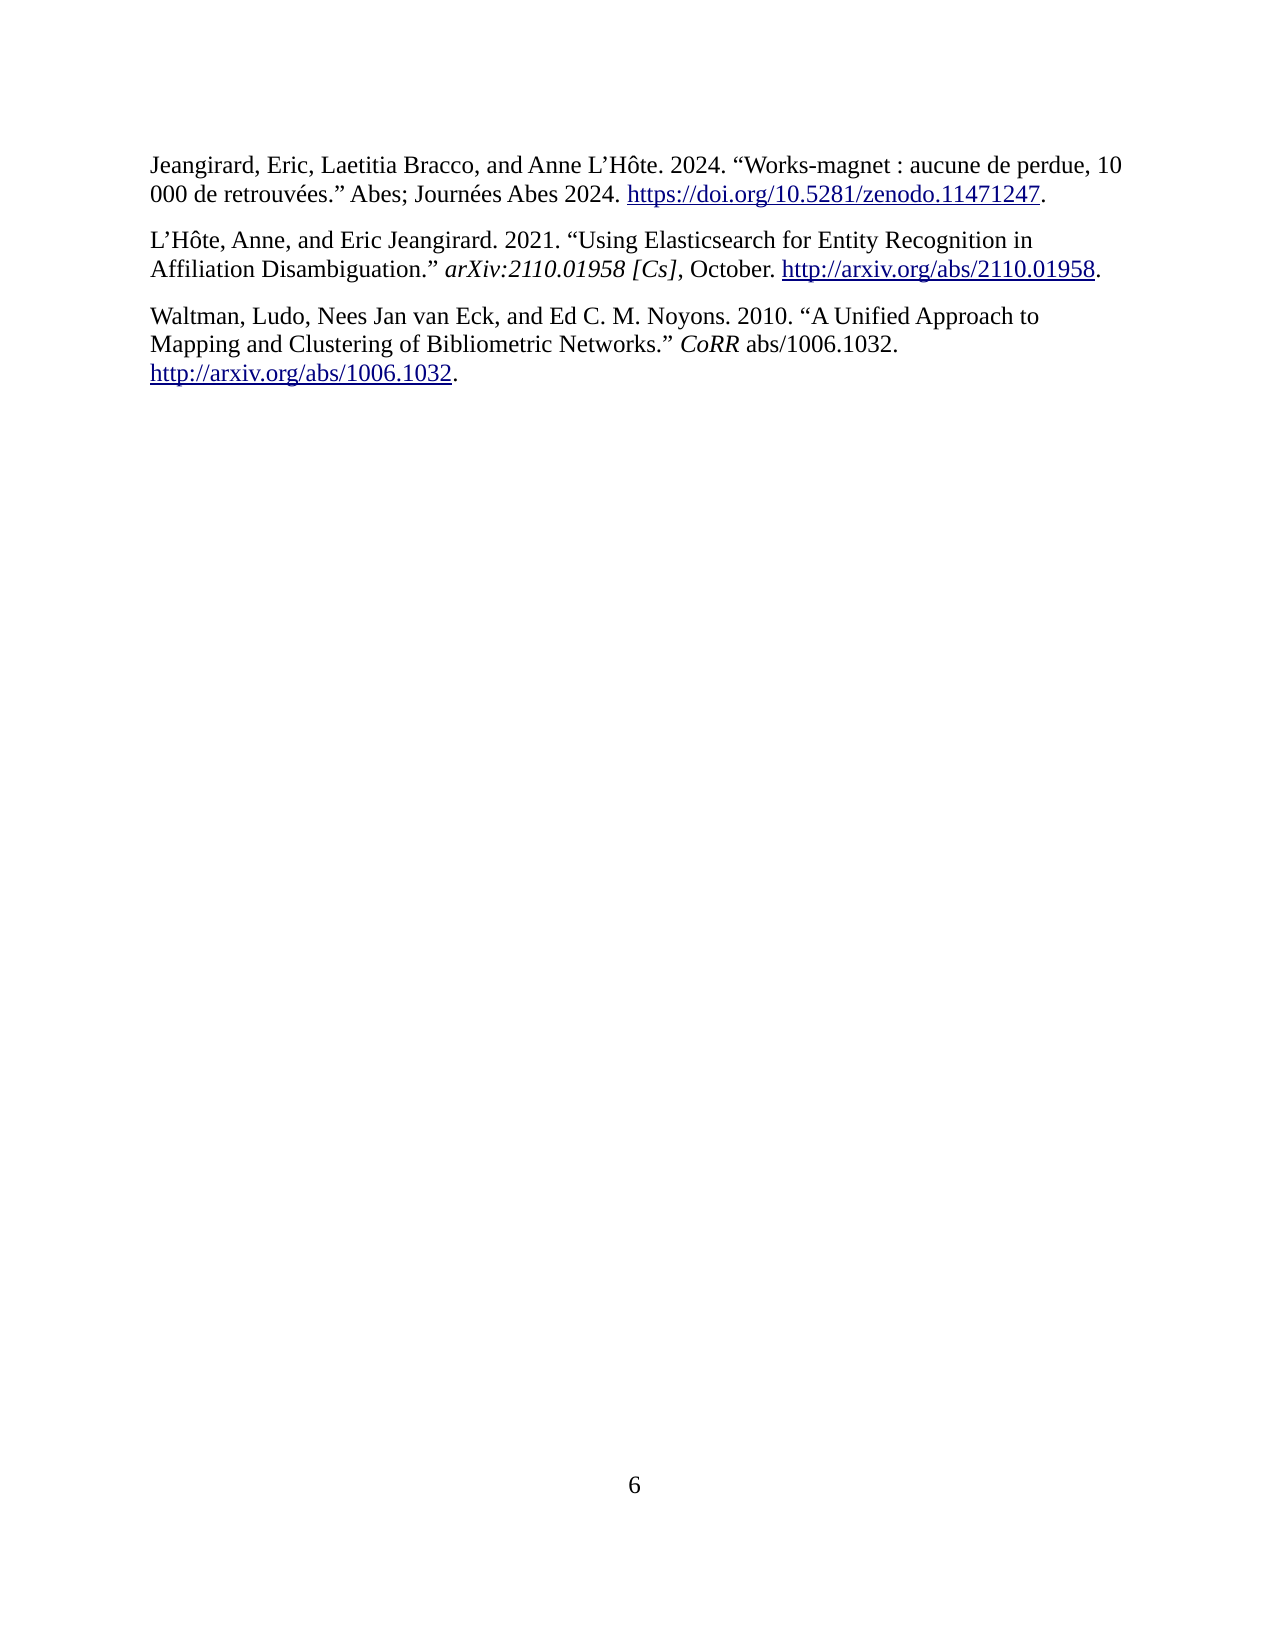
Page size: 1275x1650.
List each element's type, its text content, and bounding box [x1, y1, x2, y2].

text Waltman, Ludo, Nees Jan van Eck, and Ed C. M. Noyons. 2010. “A Unified Approach to Mapping and Clustering of Bibliometric Networks.” CoRR abs/1006.1032. http://arxiv.org/abs/1006.1032. [150, 301, 1125, 387]
text Jeangirard, Eric, Laetitia Bracco, and Anne L’Hôte. 2024. “Works-magnet : aucune de perdue, 10 000 de retrouvées.” Abes; Journées Abes 2024. https://doi.org/10.5281/zenodo.11471247. [150, 150, 1125, 207]
text L’Hôte, Anne, and Eric Jeangirard. 2021. “Using Elasticsearch for Entity Recognition in Affiliation Disambiguation.” arXiv:2110.01958 [Cs], October. http://arxiv.org/abs/2110.01958. [150, 225, 1125, 283]
